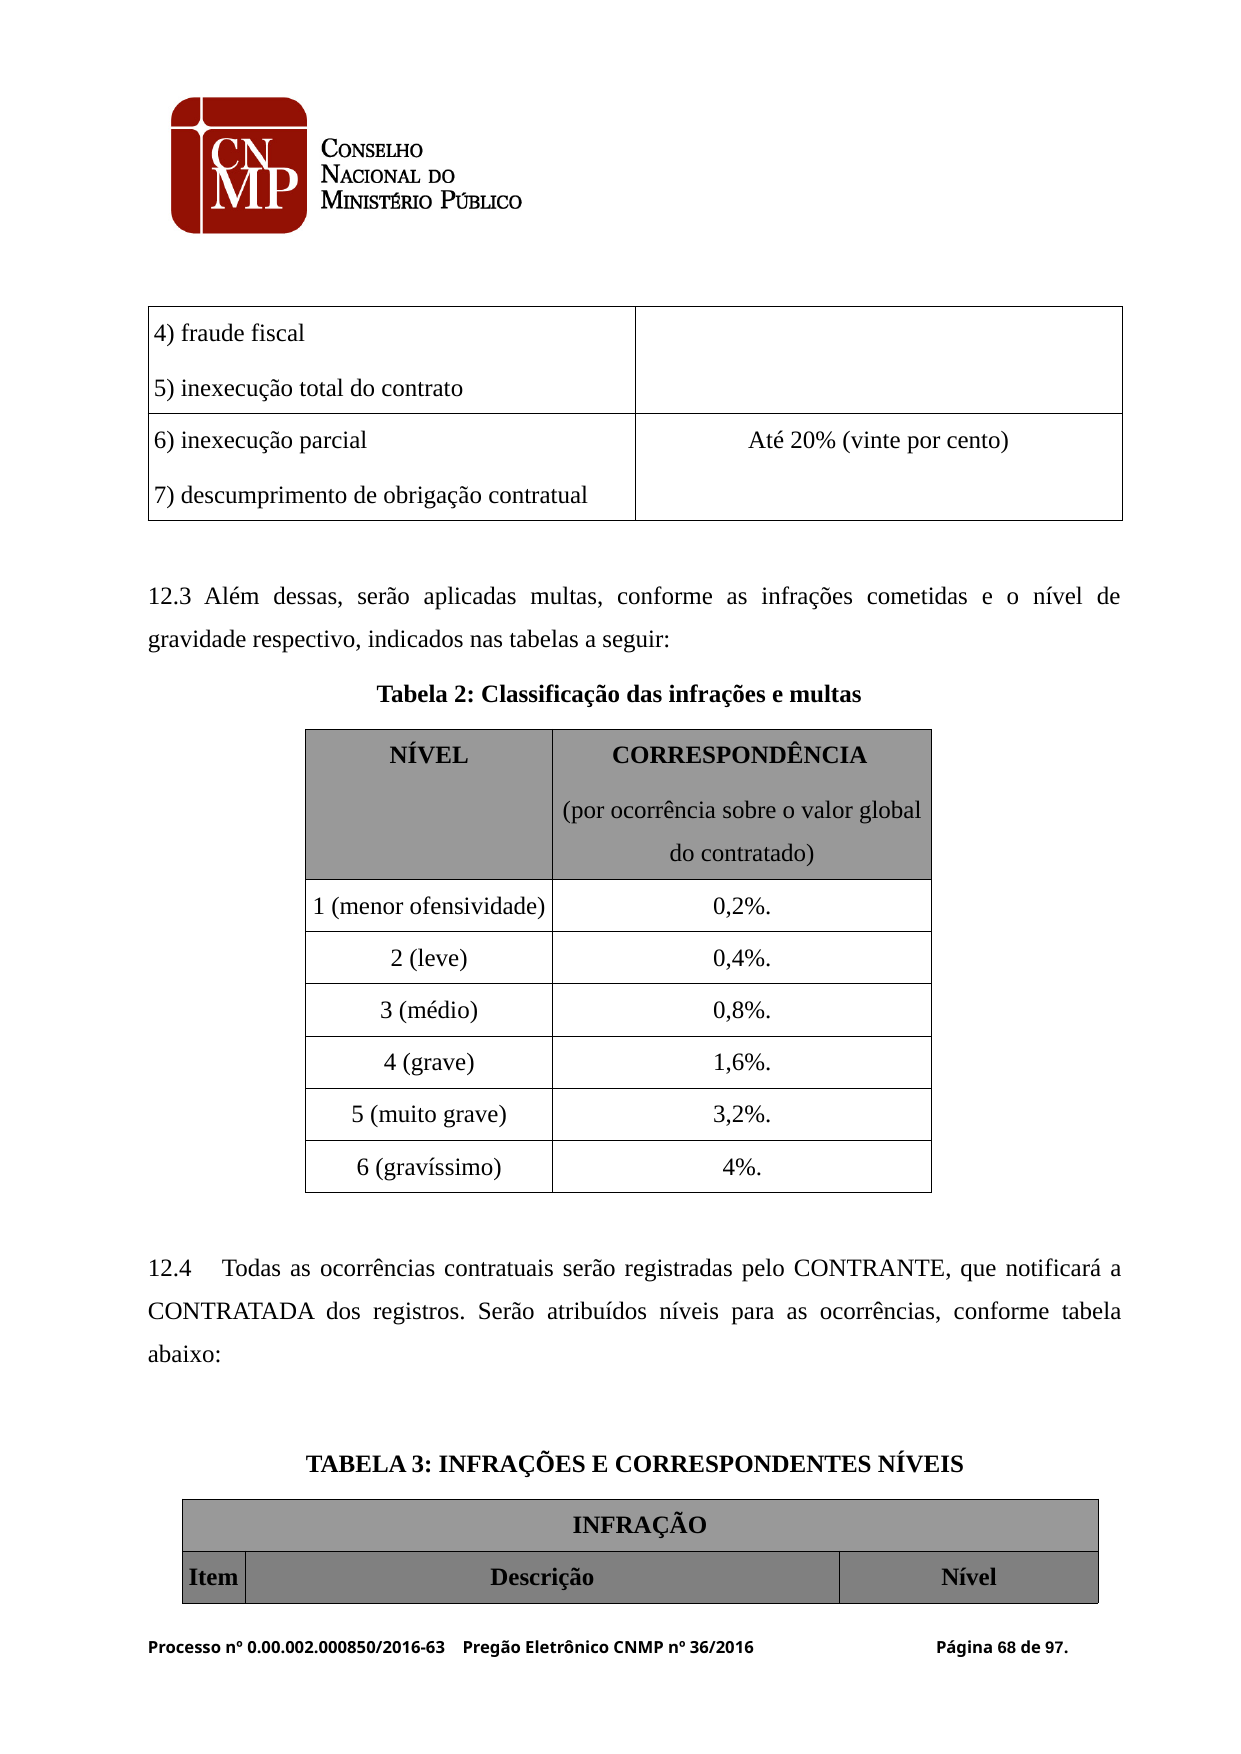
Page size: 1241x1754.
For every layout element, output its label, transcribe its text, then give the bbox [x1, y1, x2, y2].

table_cell 4%. [553, 1141, 931, 1192]
table_cell 6) inexecução parcial 7) descumprimento de obrigação contratual [149, 414, 635, 520]
table_cell 0,8%. [553, 984, 931, 1036]
table_cell 2 (leve) [306, 932, 552, 983]
table_cell Até 20% (vinte por cento) [636, 414, 1122, 520]
table_cell 4 (grave) [306, 1037, 552, 1088]
text TABELA 3: INFRAÇÕES E CORRESPONDENTES NÍVEIS [148, 1449, 1122, 1478]
table_header CORRESPONDÊNCIA (por ocorrência sobre o valor global do contratado) [553, 730, 931, 879]
table_cell 1,6%. [553, 1037, 931, 1088]
table_cell Item [183, 1552, 245, 1603]
table_header INFRAÇÃO [183, 1500, 1098, 1551]
table_cell 0,2%. [553, 880, 931, 931]
table_cell 0,4%. [553, 932, 931, 983]
table_cell 3 (médio) [306, 984, 552, 1036]
table_cell 1 (menor ofensividade) [306, 880, 552, 931]
table_cell Descrição [246, 1552, 839, 1603]
table_cell 4) fraude fiscal 5) inexecução total do contrato [149, 307, 635, 413]
table_cell [636, 307, 1122, 413]
text 12.3 Além dessas, serão aplicadas multas, conforme as infrações cometidas e o nível de gravidade respectivo, indicados nas tabelas a seguir: [148, 581, 1122, 653]
text Tabela 2: Classificação das infrações e multas [148, 679, 1122, 708]
table_cell 5 (muito grave) [306, 1089, 552, 1140]
text 12.4 Todas as ocorrências contratuais serão registradas pelo CONTRANTE, que notificará a CONTRATADA dos registros. Serão atribuídos níveis para as ocorrências, conforme tabela abaixo: [148, 1253, 1122, 1368]
table_cell 3,2%. [553, 1089, 931, 1140]
table_cell Nível [840, 1552, 1098, 1603]
table_cell 6 (gravíssimo) [306, 1141, 552, 1192]
table_header NÍVEL [306, 730, 552, 879]
picture [147, 75, 537, 255]
